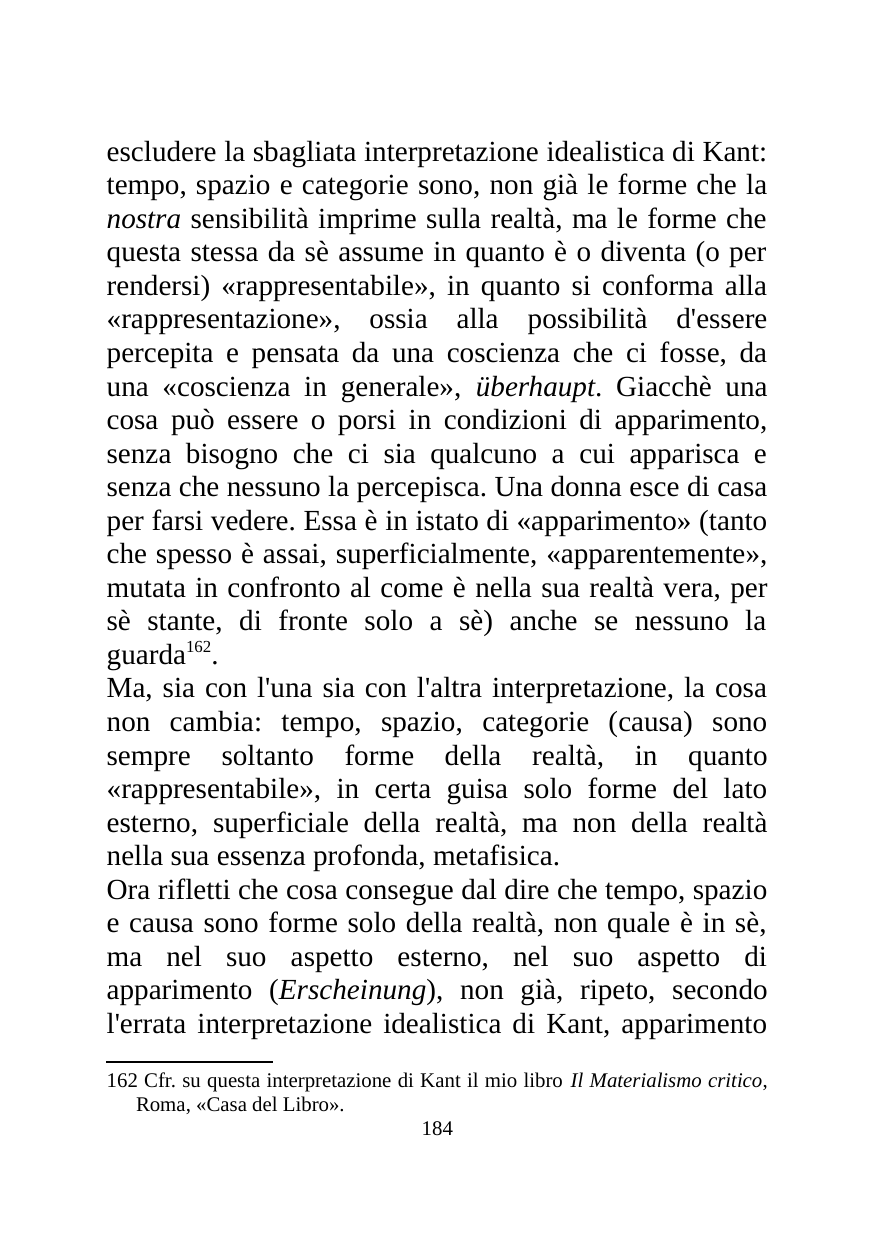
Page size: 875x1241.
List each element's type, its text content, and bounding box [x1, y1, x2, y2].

text Cfr. su questa interpretazione di Kant il mio libro Il Materialismo critico, Roma, «Casa del Libro». [106, 1068, 768, 1116]
text Ma, sia con l'una sia con l'altra interpretazione, la cosa non cambia: tempo, spazio, categorie (causa) sono sempre soltanto forme della realtà, in quanto «rappresentabile», in certa guisa solo forme del lato esterno, superficiale della realtà, ma non della realtà nella sua essenza profonda, metafisica. [106, 671, 768, 872]
text Ora rifletti che cosa consegue dal dire che tempo, spazio e causa sono forme solo della realtà, non quale è in sè, ma nel suo aspetto esterno, nel suo aspetto di apparimento (Erscheinung), non già, ripeto, secondo l'errata interpretazione idealistica di Kant, apparimento [106, 872, 768, 1039]
text escludere la sbagliata interpretazione idealistica di Kant: tempo, spazio e categorie sono, non già le forme che la nostra sensibilità imprime sulla realtà, ma le forme che questa stessa da sè assume in quanto è o diventa (o per rendersi) «rappresentabile», in quanto si conforma alla «rappresentazione», ossia alla possibilità d'essere percepita e pensata da una coscienza che ci fosse, da una «coscienza in generale», überhaupt. Giacchè una cosa può essere o porsi in condizioni di apparimento, senza bisogno che ci sia qualcuno a cui apparisca e senza che nessuno la percepisca. Una donna esce di casa per farsi vedere. Essa è in istato di «apparimento» (tanto che spesso è assai, superficialmente, «apparentemente», mutata in confronto al come è nella sua realtà vera, per sè stante, di fronte solo a sè) anche se nessuno la guarda. [106, 134, 768, 671]
